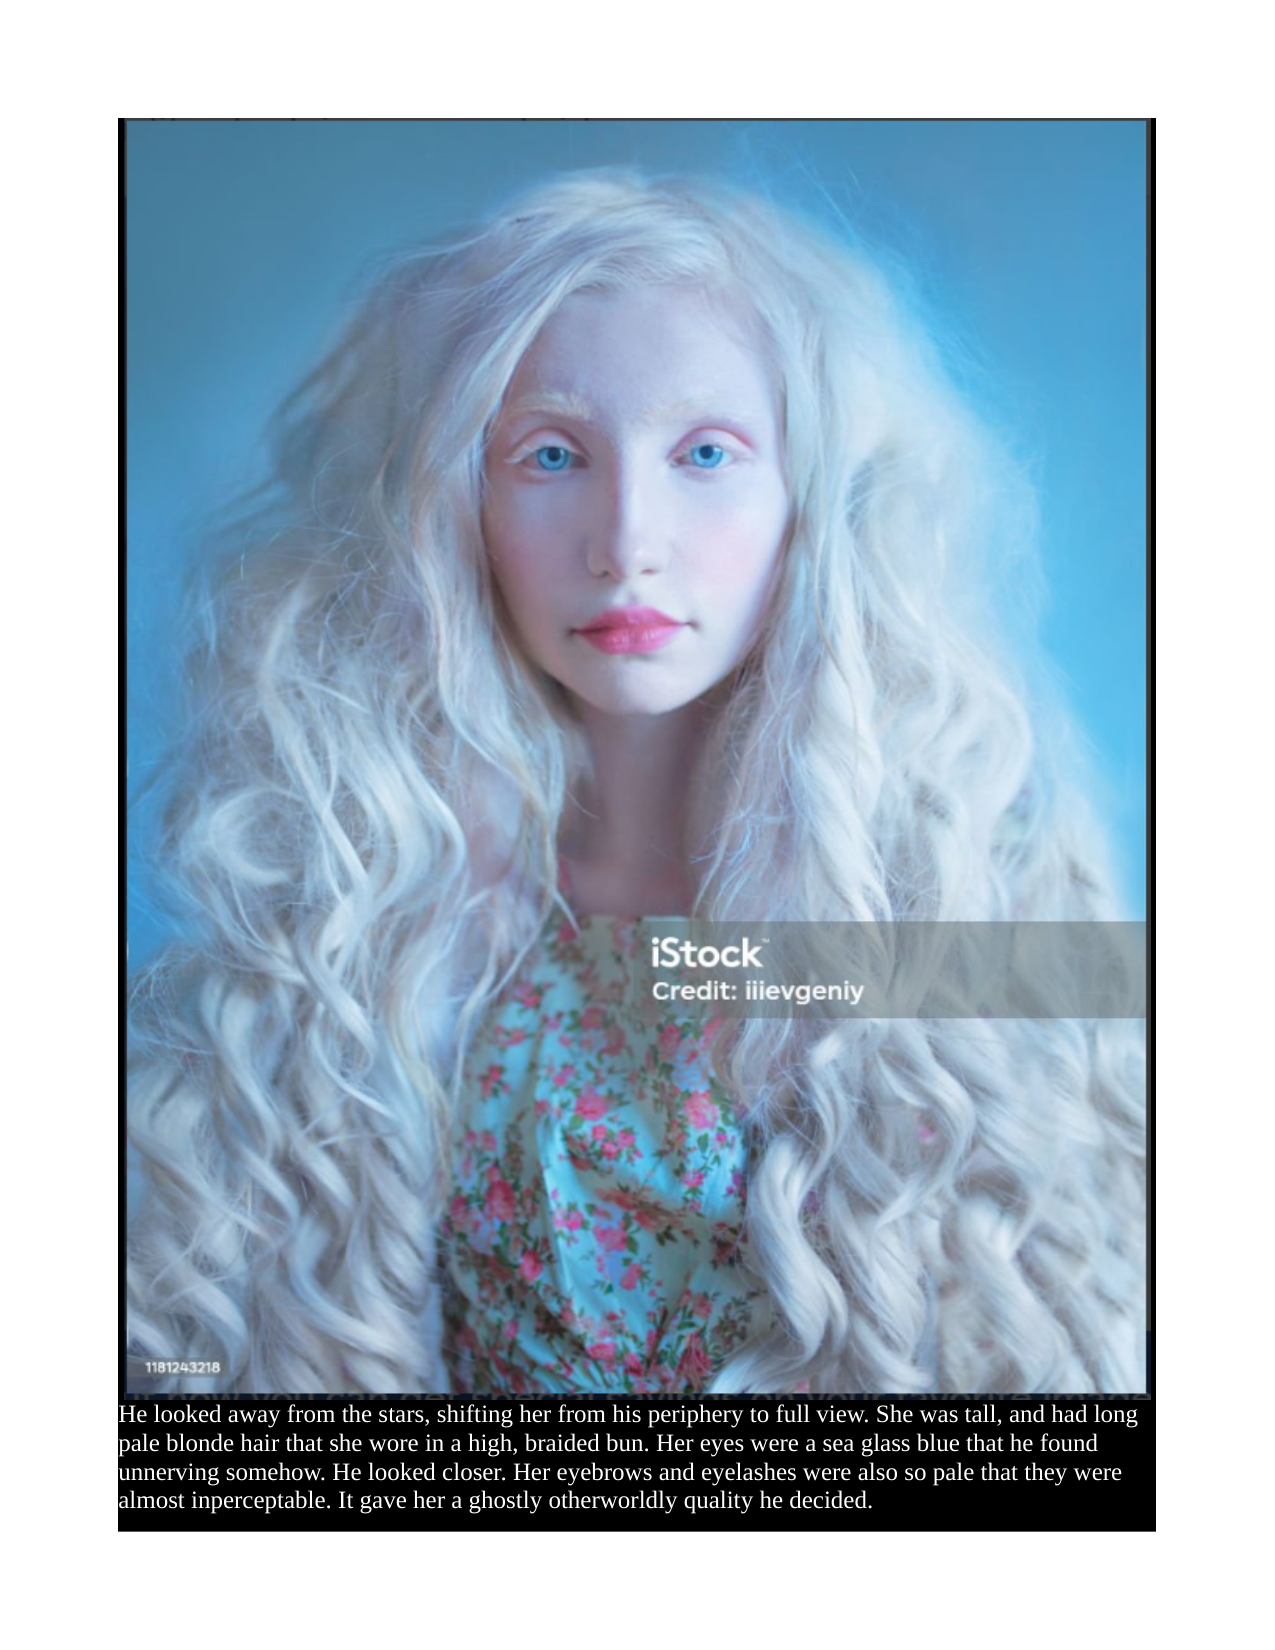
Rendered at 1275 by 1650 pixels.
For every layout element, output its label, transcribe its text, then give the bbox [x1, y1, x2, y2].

picture [124, 118, 1151, 1400]
text He looked away from the stars, shifting her from his periphery to full view. She was tall, and had long pale blonde hair that she wore in a high, braided bun. Her eyes were a sea glass blue that he found unnerving somehow. He looked closer. Her eyebrows and eyelashes were also so pale that they were almost inperceptable. It gave her a ghostly otherworldly quality he decided. [118, 118, 1157, 1514]
